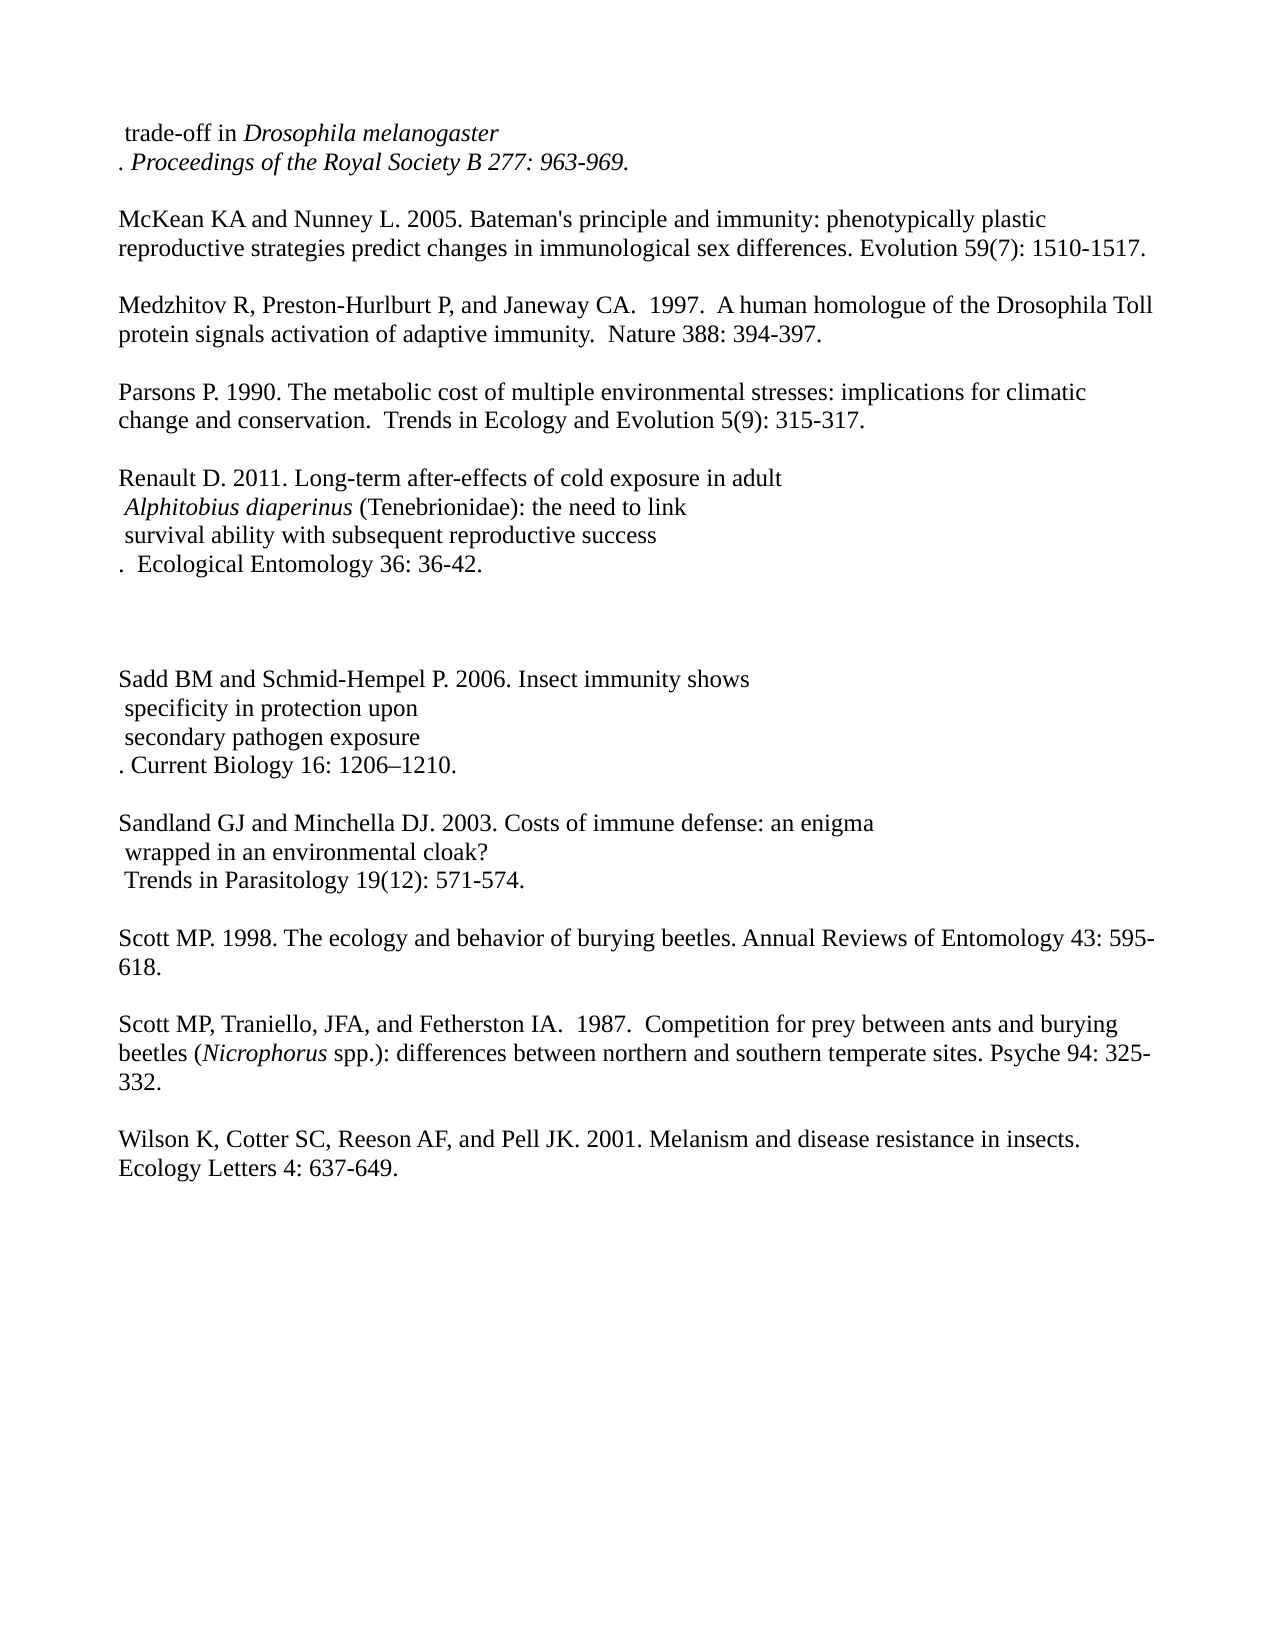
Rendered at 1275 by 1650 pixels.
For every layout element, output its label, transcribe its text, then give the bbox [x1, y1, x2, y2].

text Scott MP. 1998. The ecology and behavior of burying beetles. Annual Reviews of Entomology 43: 595-618. [118, 923, 1157, 981]
text survival ability with subsequent reproductive success [118, 521, 1157, 549]
text Renault D. 2011. Long-term after-effects of cold exposure in adult [118, 463, 1157, 492]
text Alphitobius diaperinus (Tenebrionidae): the need to link [118, 492, 1157, 521]
text Medzhitov R, Preston-Hurlburt P, and Janeway CA. 1997. A human homologue of the Drosophila Toll protein signals activation of adaptive immunity. Nature 388: 394-397. [118, 291, 1157, 348]
text . Ecological Entomology 36: 36-42. [118, 549, 1157, 578]
text trade-off in Drosophila melanogaster [118, 118, 1157, 147]
text Scott MP, Traniello, JFA, and Fetherston IA. 1987. Competition for prey between ants and burying beetles (Nicrophorus spp.): differences between northern and southern temperate sites. Psyche 94: 325-332. [118, 1009, 1157, 1096]
text . Proceedings of the Royal Society B 277: 963-969. [118, 147, 1157, 176]
text specificity in protection upon [118, 693, 1157, 722]
text wrapped in an environmental cloak? [118, 837, 1157, 866]
text Sadd BM and Schmid-Hempel P. 2006. Insect immunity shows [118, 664, 1157, 693]
text Sandland GJ and Minchella DJ. 2003. Costs of immune defense: an enigma [118, 808, 1157, 837]
text . Current Biology 16: 1206–1210. [118, 751, 1157, 779]
text Trends in Parasitology 19(12): 571-574. [118, 866, 1157, 894]
text Parsons P. 1990. The metabolic cost of multiple environmental stresses: implications for climatic change and conservation. Trends in Ecology and Evolution 5(9): 315-317. [118, 377, 1157, 434]
text Wilson K, Cotter SC, Reeson AF, and Pell JK. 2001. Melanism and disease resistance in insects. Ecology Letters 4: 637-649. [118, 1124, 1157, 1182]
text secondary pathogen exposure [118, 722, 1157, 751]
text McKean KA and Nunney L. 2005. Bateman's principle and immunity: phenotypically plastic reproductive strategies predict changes in immunological sex differences. Evolution 59(7): 1510-1517. [118, 204, 1157, 262]
